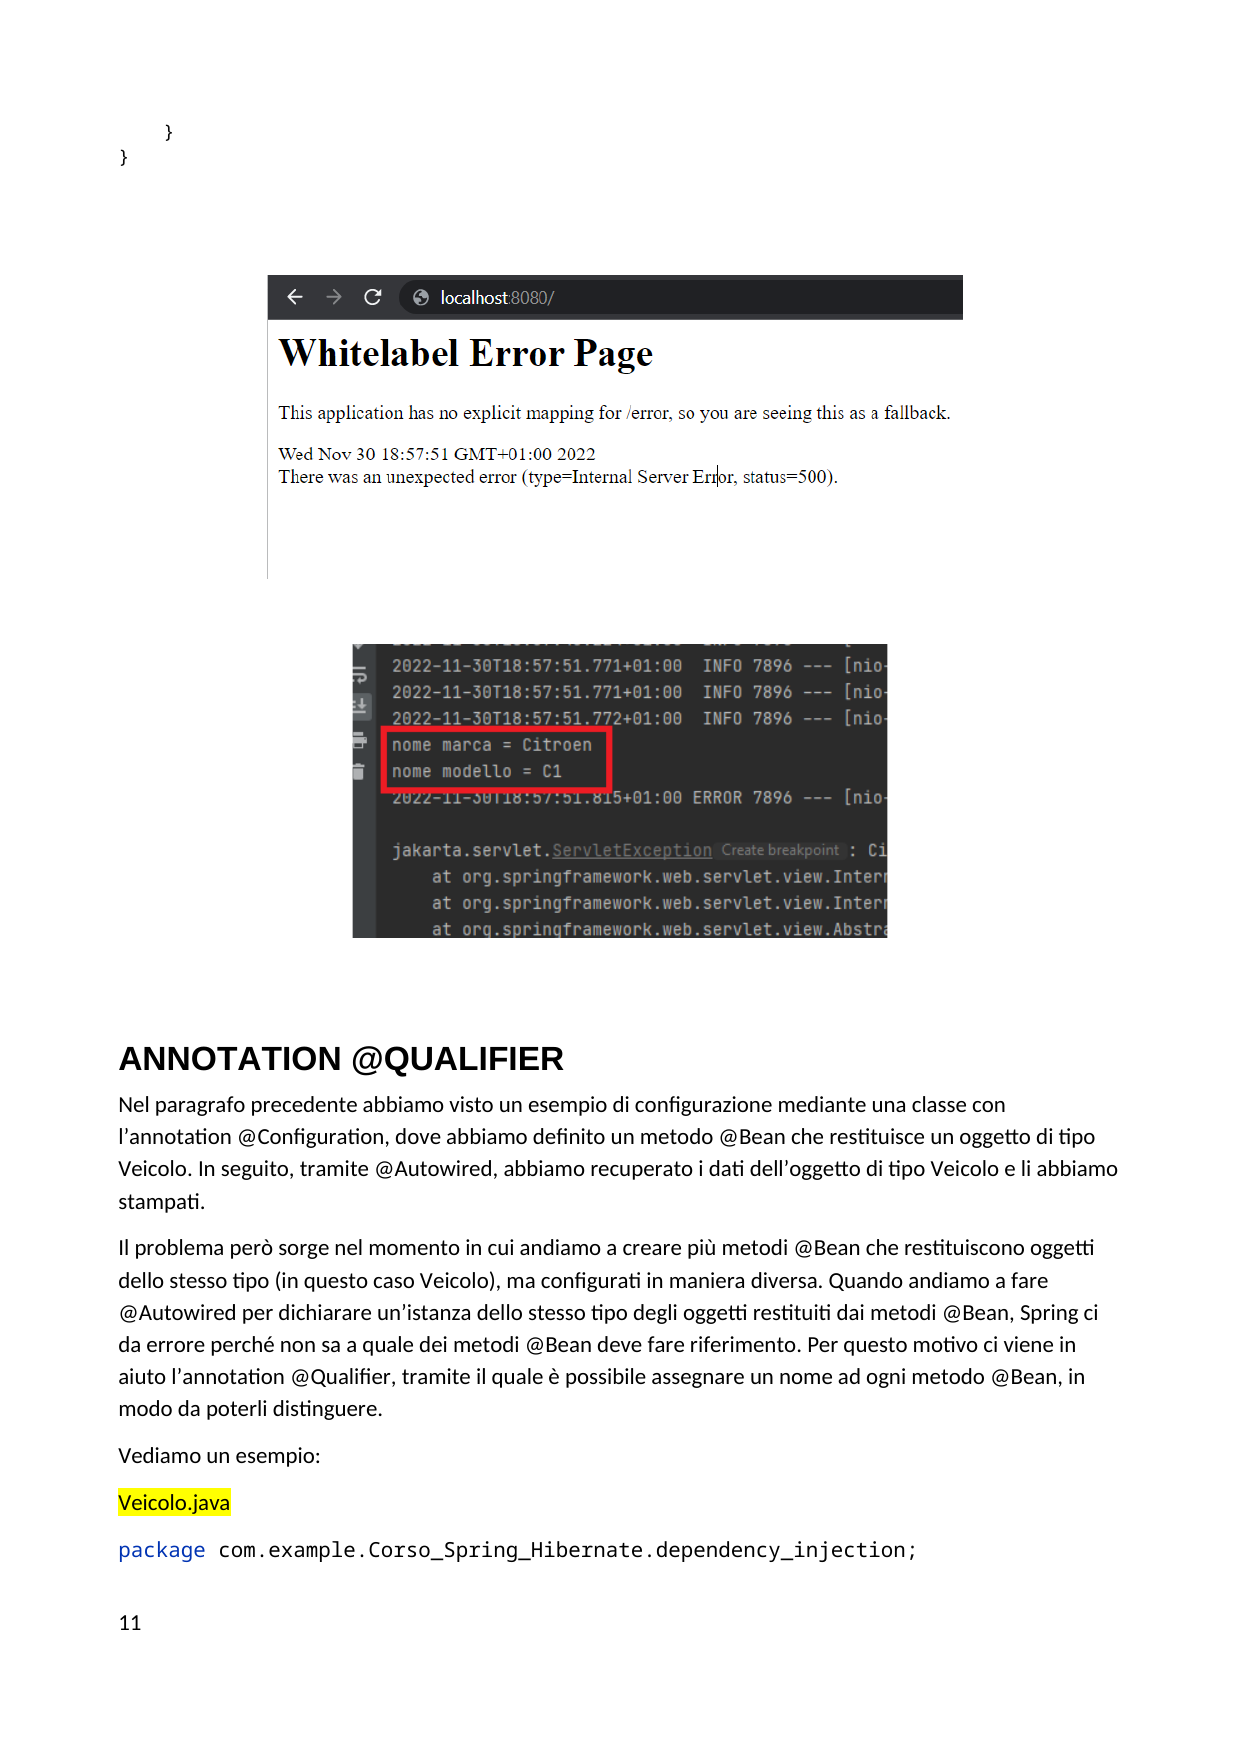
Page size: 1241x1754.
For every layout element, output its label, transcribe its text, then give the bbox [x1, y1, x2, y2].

picture [352, 644, 888, 938]
text Veicolo.java [118, 1488, 1122, 1516]
text package com.example.Corso_Spring_Hibernate.dependency_injection; [118, 1535, 1122, 1563]
picture [267, 275, 963, 579]
text Nel paragrafo precedente abbiamo visto un esempio di configurazione mediante una classe con l’annotation @Configuration, dove abbiamo definito un metodo @Bean che restituisce un oggetto di tipo Veicolo. In seguito, tramite @Autowired, abbiamo recuperato i dati dell’oggetto di tipo Veicolo e li abbiamo stampati. [118, 1090, 1122, 1215]
text Vediamo un esempio: [118, 1441, 1122, 1469]
subtitle ANNOTATION @QUALIFIER [118, 1039, 1122, 1078]
text Il problema però sorge nel momento in cui andiamo a creare più metodi @Bean che restituiscono oggetti dello stesso tipo (in questo caso Veicolo), ma configurati in maniera diversa. Quando andiamo a fare @Autowired per dichiarare un’istanza dello stesso tipo degli oggetti restituiti dai metodi @Bean, Spring ci da errore perché non sa a quale dei metodi @Bean deve fare riferimento. Per questo motivo ci viene in aiuto l’annotation @Qualifier, tramite il quale è possibile assegnare un nome ad ogni metodo @Bean, in modo da poterli distinguere. [118, 1233, 1122, 1422]
text } } [118, 118, 1122, 169]
